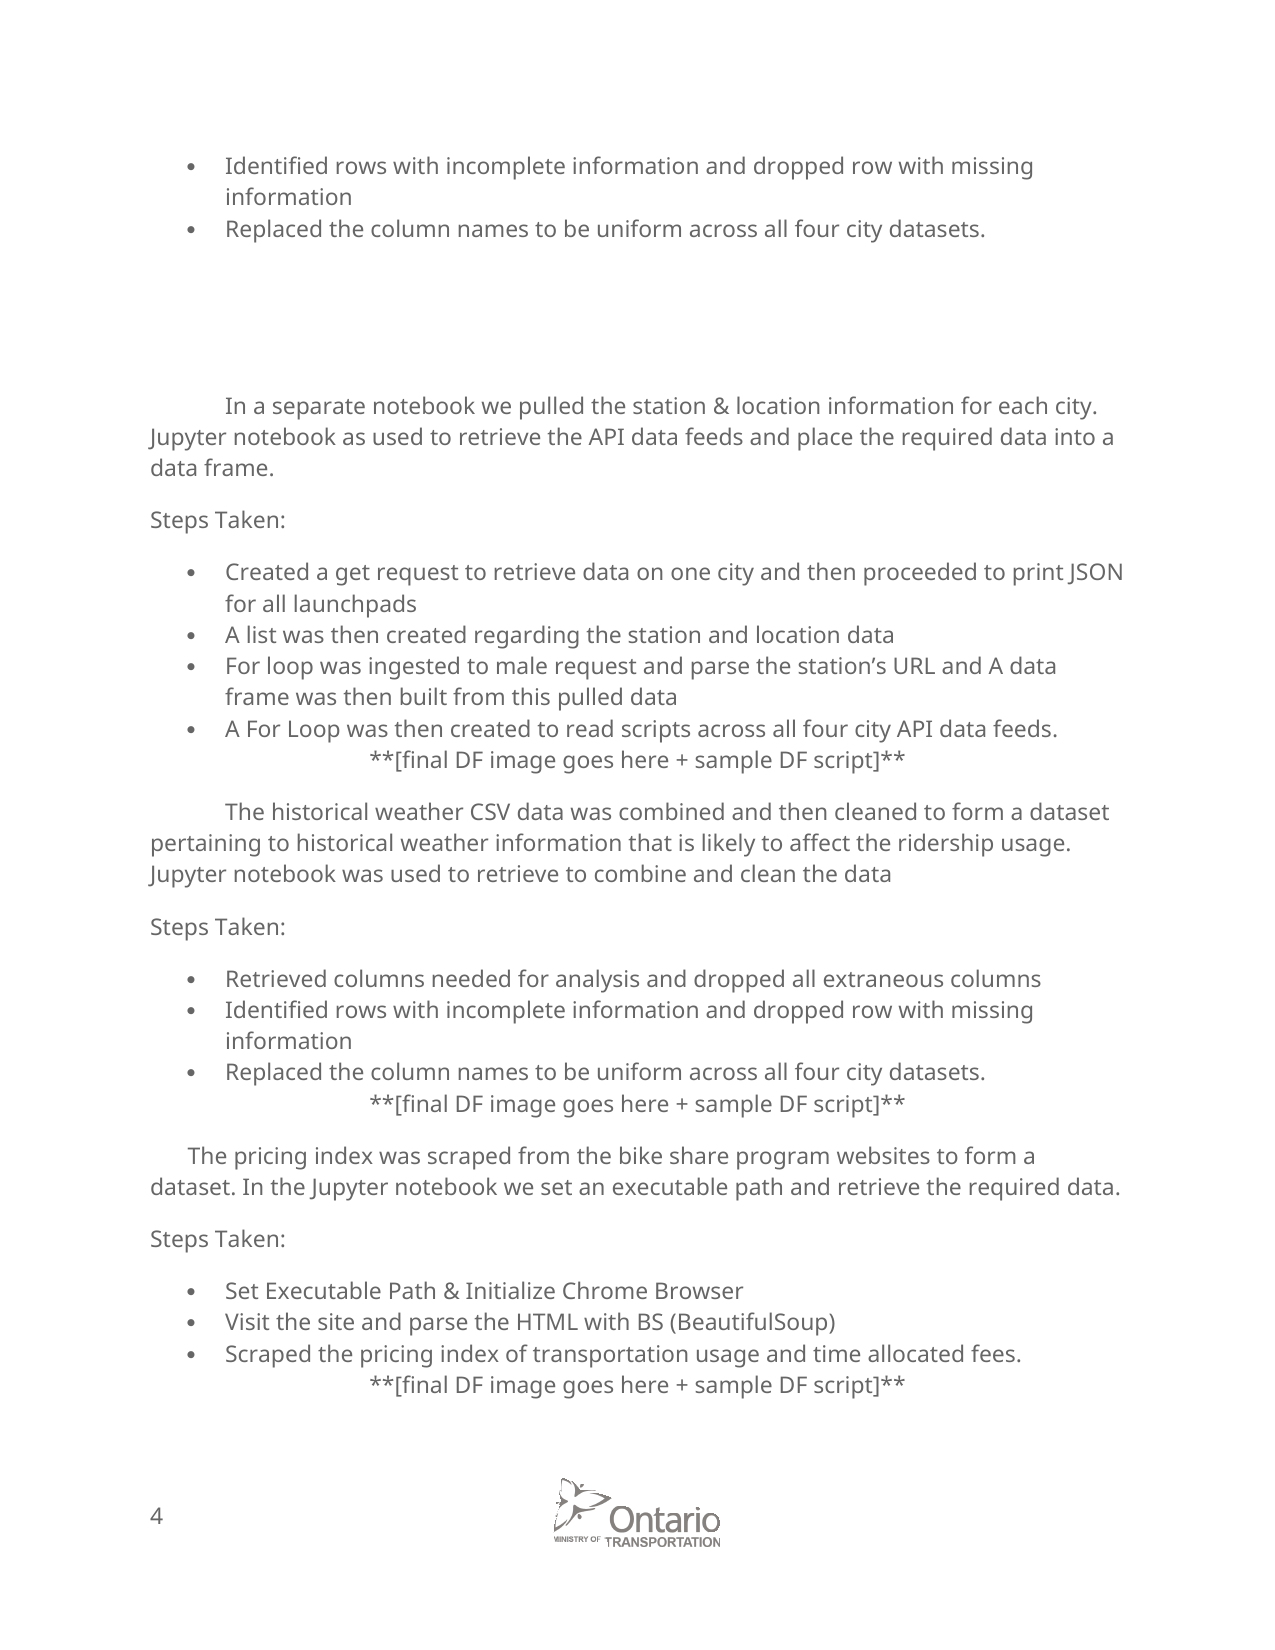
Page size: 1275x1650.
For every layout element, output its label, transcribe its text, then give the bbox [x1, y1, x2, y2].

list Visit the site and parse the HTML with BS (BeautifulSoup) [187, 1306, 1125, 1337]
list A list was then created regarding the station and location data [187, 619, 1125, 650]
text **[final DF image goes here + sample DF script]** [150, 1369, 1125, 1400]
list A For Loop was then created to read scripts across all four city API data feeds. [187, 712, 1125, 744]
text In a separate notebook we pulled the station & location information for each city. Jupyter notebook as used to retrieve the API data feeds and place the required data into a data frame. [150, 389, 1125, 483]
text The historical weather CSV data was combined and then cleaned to form a dataset pertaining to historical weather information that is likely to affect the ridership usage. Jupyter notebook was used to retrieve to combine and clean the data [150, 796, 1125, 889]
text Steps Taken: [150, 1223, 1125, 1254]
list Identified rows with incomplete information and dropped row with missing information [187, 150, 1125, 212]
text Steps Taken: [150, 910, 1125, 942]
text Steps Taken: [150, 504, 1125, 535]
text **[final DF image goes here + sample DF script]** [150, 744, 1125, 775]
list Retrieved columns needed for analysis and dropped all extraneous columns [187, 962, 1125, 994]
list Replaced the column names to be uniform across all four city datasets. [187, 212, 1125, 244]
list Replaced the column names to be uniform across all four city datasets. [187, 1056, 1125, 1087]
list Set Executable Path & Initialize Chrome Browser [187, 1275, 1125, 1306]
list For loop was ingested to male request and parse the station’s URL and A data frame was then built from this pulled data [187, 650, 1125, 712]
text The pricing index was scraped from the bike share program websites to form a dataset. In the Jupyter notebook we set an executable path and retrieve the required data. [150, 1139, 1125, 1202]
list Scraped the pricing index of transportation usage and time allocated fees. [187, 1337, 1125, 1369]
text **[final DF image goes here + sample DF script]** [150, 1087, 1125, 1119]
list Created a get request to retrieve data on one city and then proceeded to print JSON for all launchpads [187, 556, 1125, 619]
list Identified rows with incomplete information and dropped row with missing information [187, 994, 1125, 1056]
